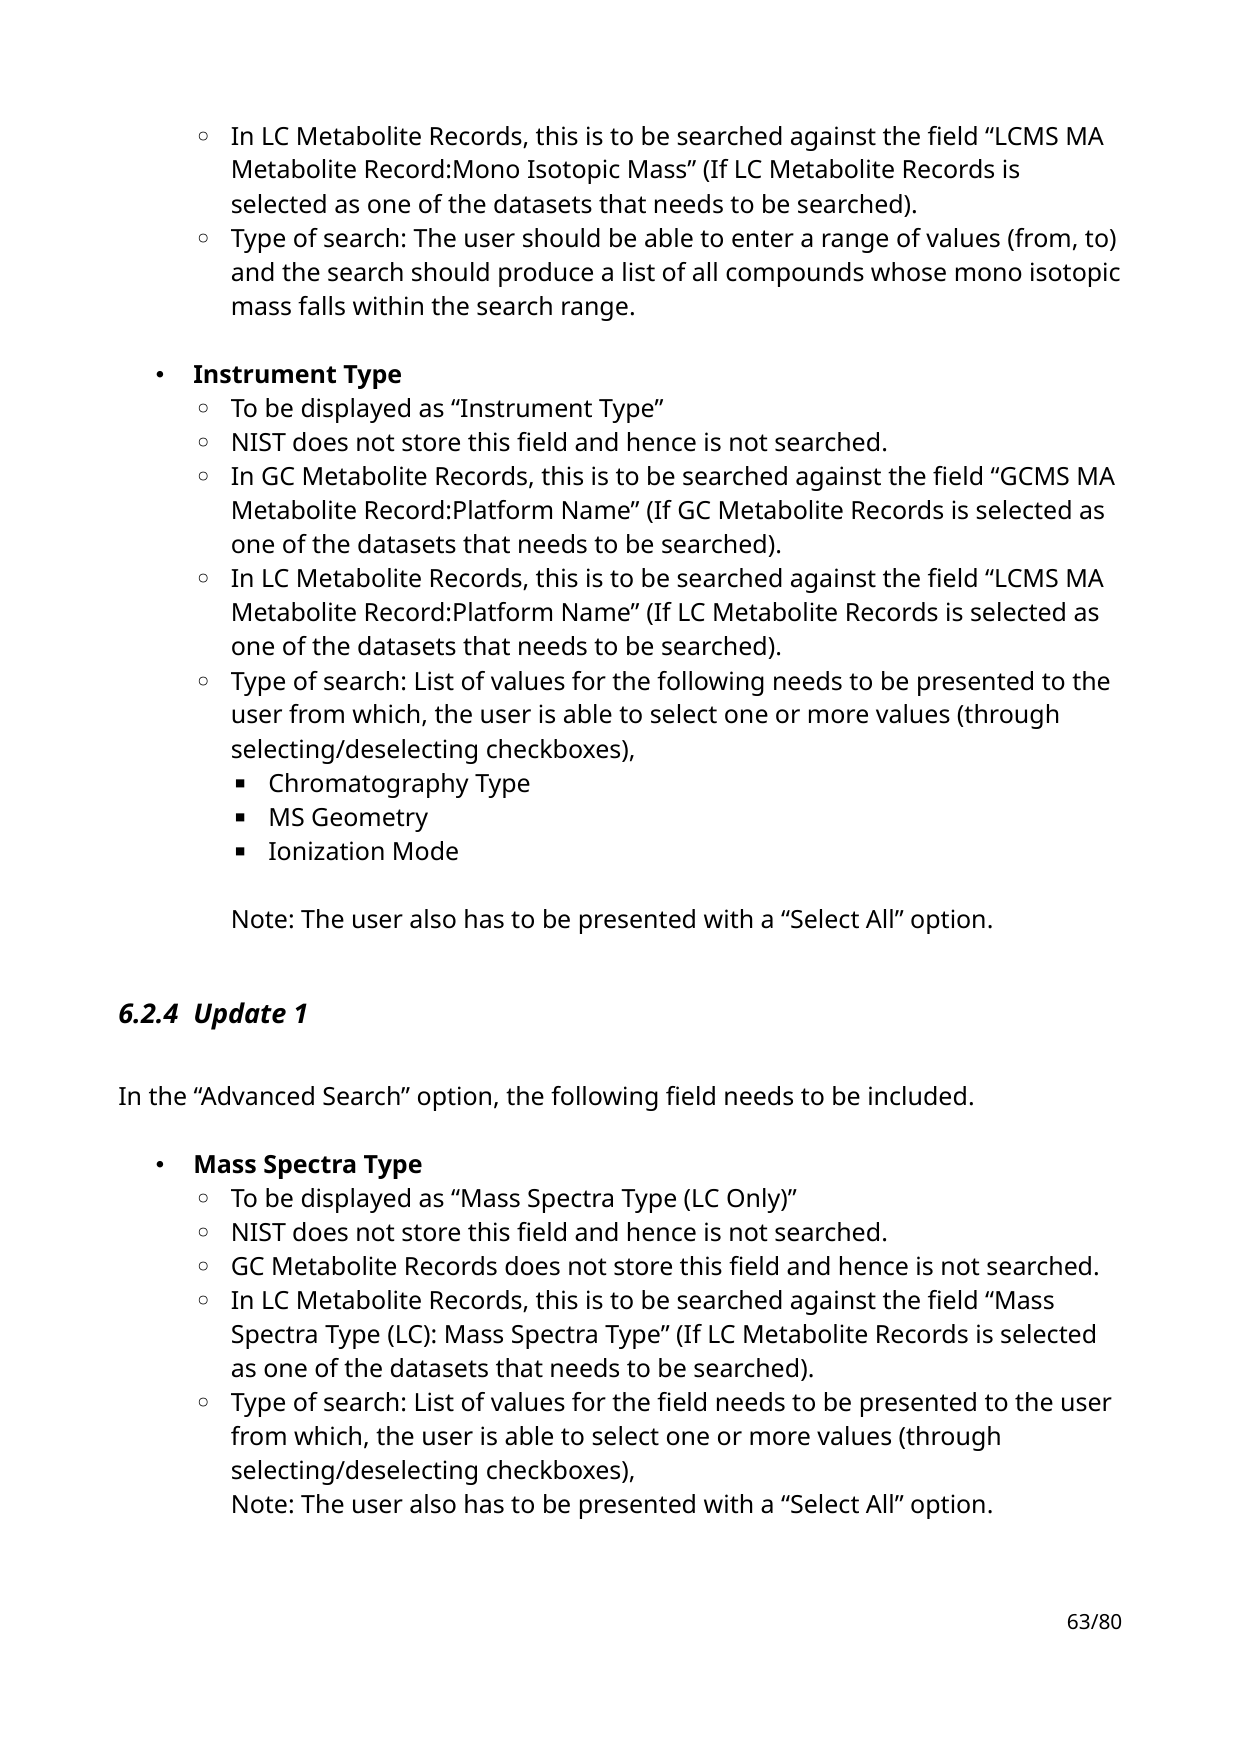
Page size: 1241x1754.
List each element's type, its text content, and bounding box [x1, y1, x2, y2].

text In the “Advanced Search” option, the following field needs to be included. [118, 1078, 1122, 1112]
subtitle Update 1 [118, 995, 1122, 1032]
list Mass Spectra Type [156, 1146, 1122, 1180]
list MS Geometry [231, 799, 1122, 833]
list NIST does not store this field and hence is not searched. [193, 425, 1122, 459]
list GC Metabolite Records does not store this field and hence is not searched. [193, 1248, 1122, 1282]
list In LC Metabolite Records, this is to be searched against the field “LCMS MA Metabolite Record:Mono Isotopic Mass” (If LC Metabolite Records is selected as one of the datasets that needs to be searched). [193, 118, 1122, 220]
list Note: The user also has to be presented with a “Select All” option. [193, 1487, 1122, 1521]
list Instrument Type [156, 357, 1122, 391]
list NIST does not store this field and hence is not searched. [193, 1214, 1122, 1248]
list In LC Metabolite Records, this is to be searched against the field “LCMS MA Metabolite Record:Platform Name” (If LC Metabolite Records is selected as one of the datasets that needs to be searched). [193, 561, 1122, 663]
list Type of search: List of values for the field needs to be presented to the user from which, the user is able to select one or more values (through selecting/deselecting checkboxes), [193, 1385, 1122, 1487]
list To be displayed as “Instrument Type” [193, 391, 1122, 425]
list Type of search: List of values for the following needs to be presented to the user from which, the user is able to select one or more values (through selecting/deselecting checkboxes), [193, 663, 1122, 765]
list In LC Metabolite Records, this is to be searched against the field “Mass Spectra Type (LC): Mass Spectra Type” (If LC Metabolite Records is selected as one of the datasets that needs to be searched). [193, 1282, 1122, 1385]
list Type of search: The user should be able to enter a range of values (from, to) and the search should produce a list of all compounds whose mono isotopic mass falls within the search range. [193, 220, 1122, 322]
list Chromatography Type [231, 765, 1122, 799]
list Ionization Mode [231, 833, 1122, 867]
list In GC Metabolite Records, this is to be searched against the field “GCMS MA Metabolite Record:Platform Name” (If GC Metabolite Records is selected as one of the datasets that needs to be searched). [193, 459, 1122, 561]
list Note: The user also has to be presented with a “Select All” option. [193, 902, 1122, 936]
list To be displayed as “Mass Spectra Type (LC Only)” [193, 1180, 1122, 1214]
